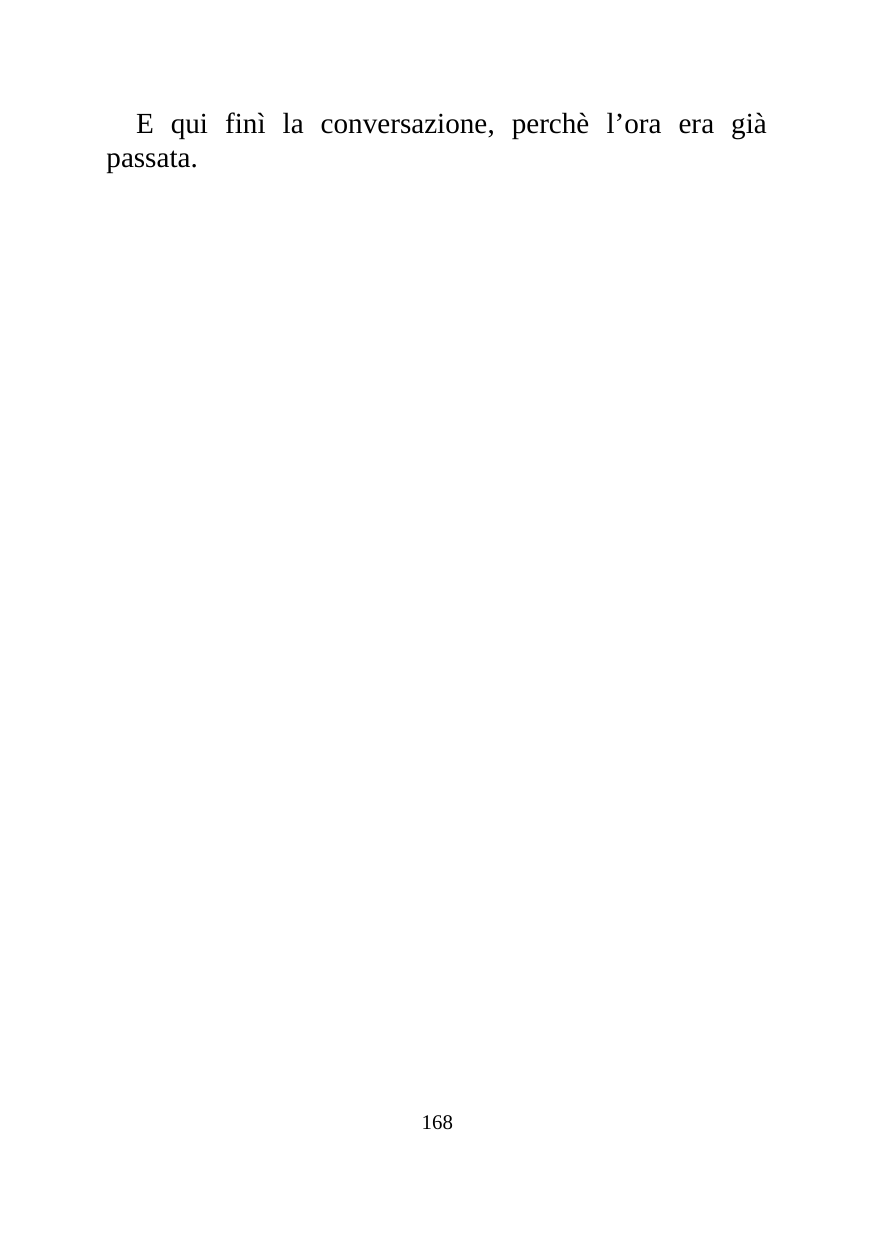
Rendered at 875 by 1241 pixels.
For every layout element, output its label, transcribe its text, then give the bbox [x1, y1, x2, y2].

text E qui finì la conversazione, perchè l’ora era già passata. [106, 106, 768, 173]
